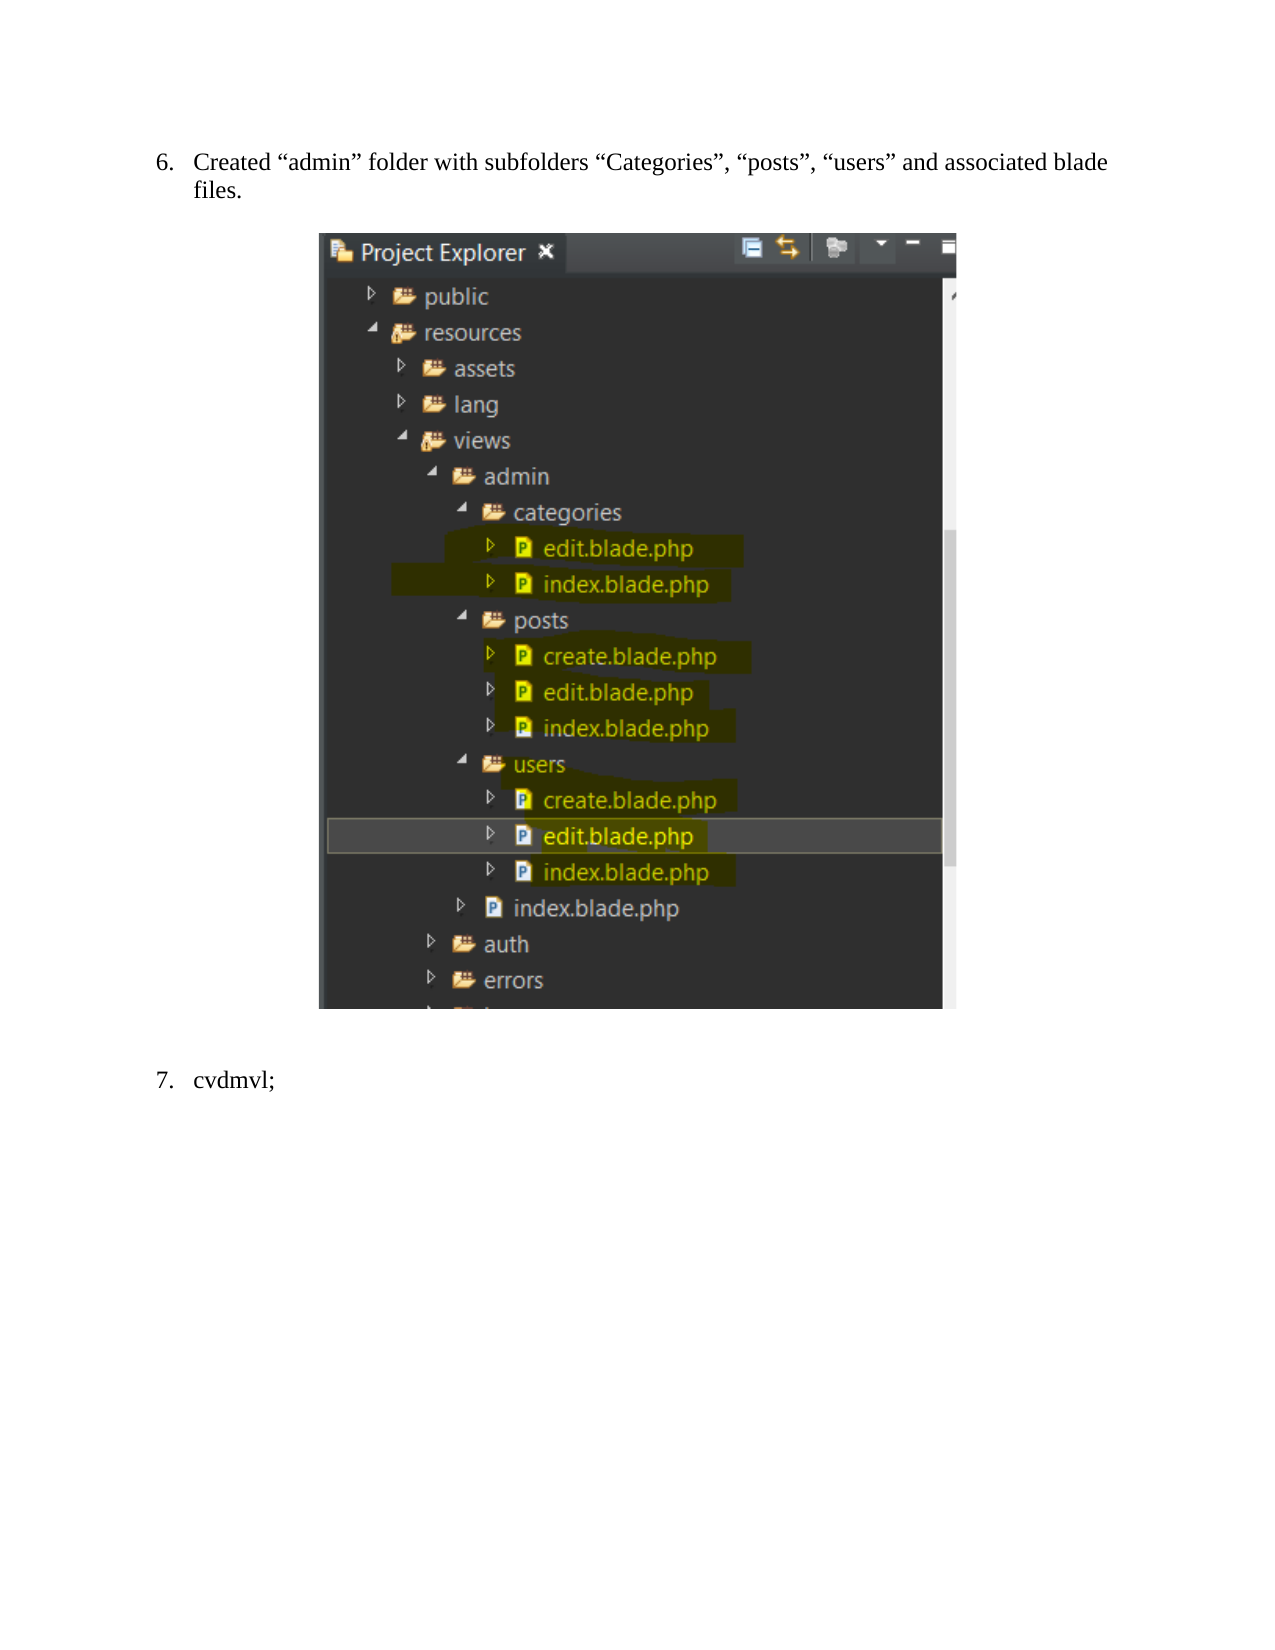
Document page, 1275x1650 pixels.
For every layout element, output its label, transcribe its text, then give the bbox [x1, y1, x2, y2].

list Created “admin” folder with subfolders “Categories”, “posts”, “users” and associated blade files. [156, 147, 1157, 204]
picture [318, 233, 957, 1009]
list cvdmvl; [156, 1066, 1157, 1094]
